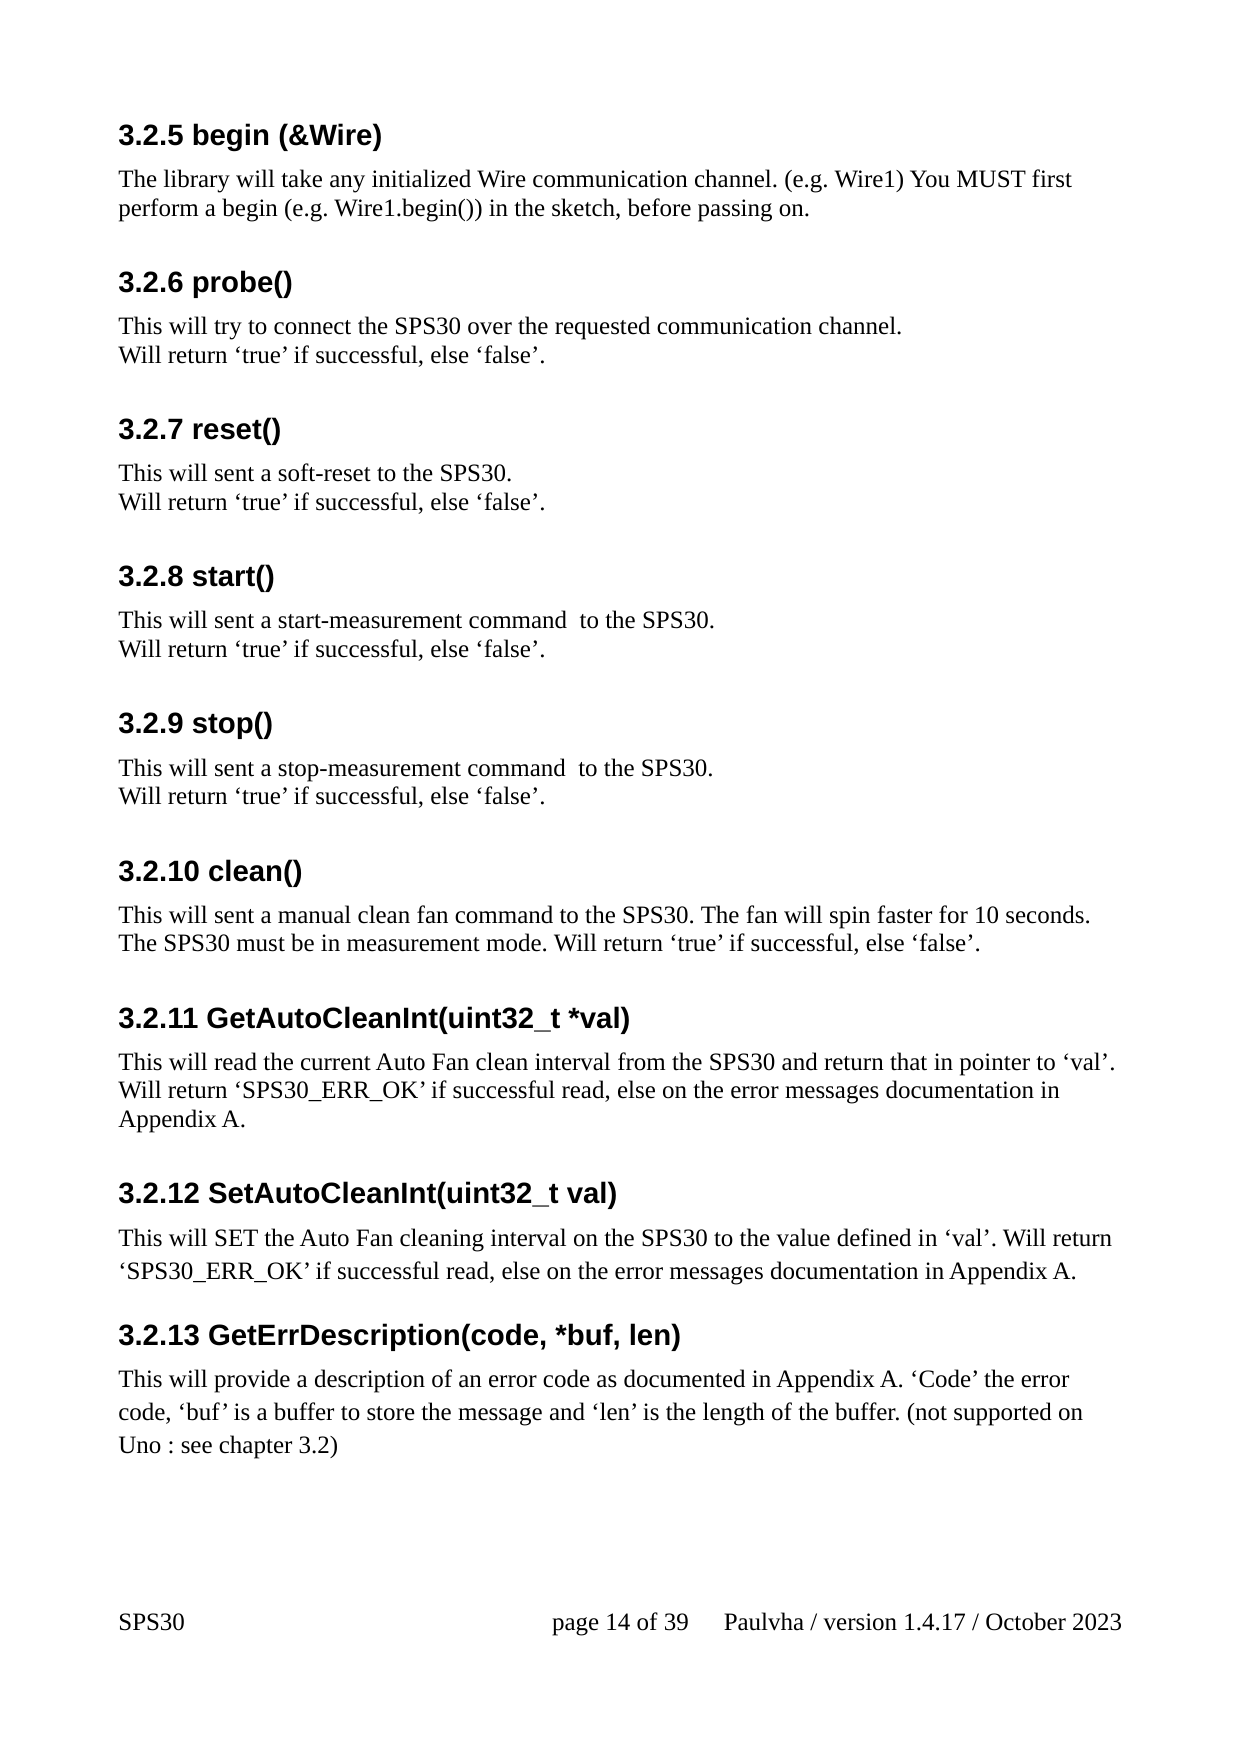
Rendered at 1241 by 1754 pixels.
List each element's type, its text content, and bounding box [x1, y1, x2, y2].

text This will sent a stop-measurement command to the SPS30. [118, 753, 1122, 781]
text The SPS30 must be in measurement mode. Will return ‘true’ if successful, else ‘false’. [118, 928, 1122, 957]
text This will try to connect the SPS30 over the requested communication channel. [118, 311, 1122, 340]
text This will sent a manual clean fan command to the SPS30. The fan will spin faster for 10 seconds. [118, 900, 1122, 928]
subtitle 3.2.11 GetAutoCleanInt(uint32_t *val) [118, 1001, 1122, 1034]
text Will return ‘SPS30_ERR_OK’ if successful read, else on the error messages documentation in Appendix A. [118, 1076, 1122, 1133]
subtitle 3.2.10 clean() [118, 853, 1122, 887]
subtitle 3.2.6 probe() [118, 265, 1122, 299]
subtitle 3.2.12 SetAutoCleanInt(uint32_t val) [118, 1176, 1122, 1210]
text The library will take any initialized Wire communication channel. (e.g. Wire1) You MUST first perform a begin (e.g. Wire1.begin()) in the sketch, before passing on. [118, 164, 1122, 222]
text This will read the current Auto Fan clean interval from the SPS30 and return that in pointer to ‘val’. [118, 1047, 1122, 1076]
subtitle 3.2.8 start() [118, 559, 1122, 593]
text Will return ‘true’ if successful, else ‘false’. [118, 340, 1122, 369]
subtitle 3.2.9 stop() [118, 706, 1122, 740]
text This will sent a start-measurement command to the SPS30. [118, 606, 1122, 634]
subtitle 3.2.7 reset() [118, 412, 1122, 446]
text Will return ‘true’ if successful, else ‘false’. [118, 781, 1122, 810]
text Will return ‘true’ if successful, else ‘false’. [118, 487, 1122, 516]
text This will SET the Auto Fan cleaning interval on the SPS30 to the value defined in ‘val’. Will return ‘SPS30_ERR_OK’ if successful read, else on the error messages documentation in Appendix A. [118, 1223, 1122, 1284]
text Will return ‘true’ if successful, else ‘false’. [118, 634, 1122, 663]
subtitle 3.2.13 GetErrDescription(code, *buf, len) [118, 1318, 1122, 1352]
text This will provide a description of an error code as documented in Appendix A. ‘Code’ the error code, ‘buf’ is a buffer to store the message and ‘len’ is the length of the buffer. (not supported on Uno : see chapter 3.2) [118, 1364, 1122, 1459]
subtitle 3.2.5 begin (&Wire) [118, 118, 1122, 152]
text This will sent a soft-reset to the SPS30. [118, 458, 1122, 487]
